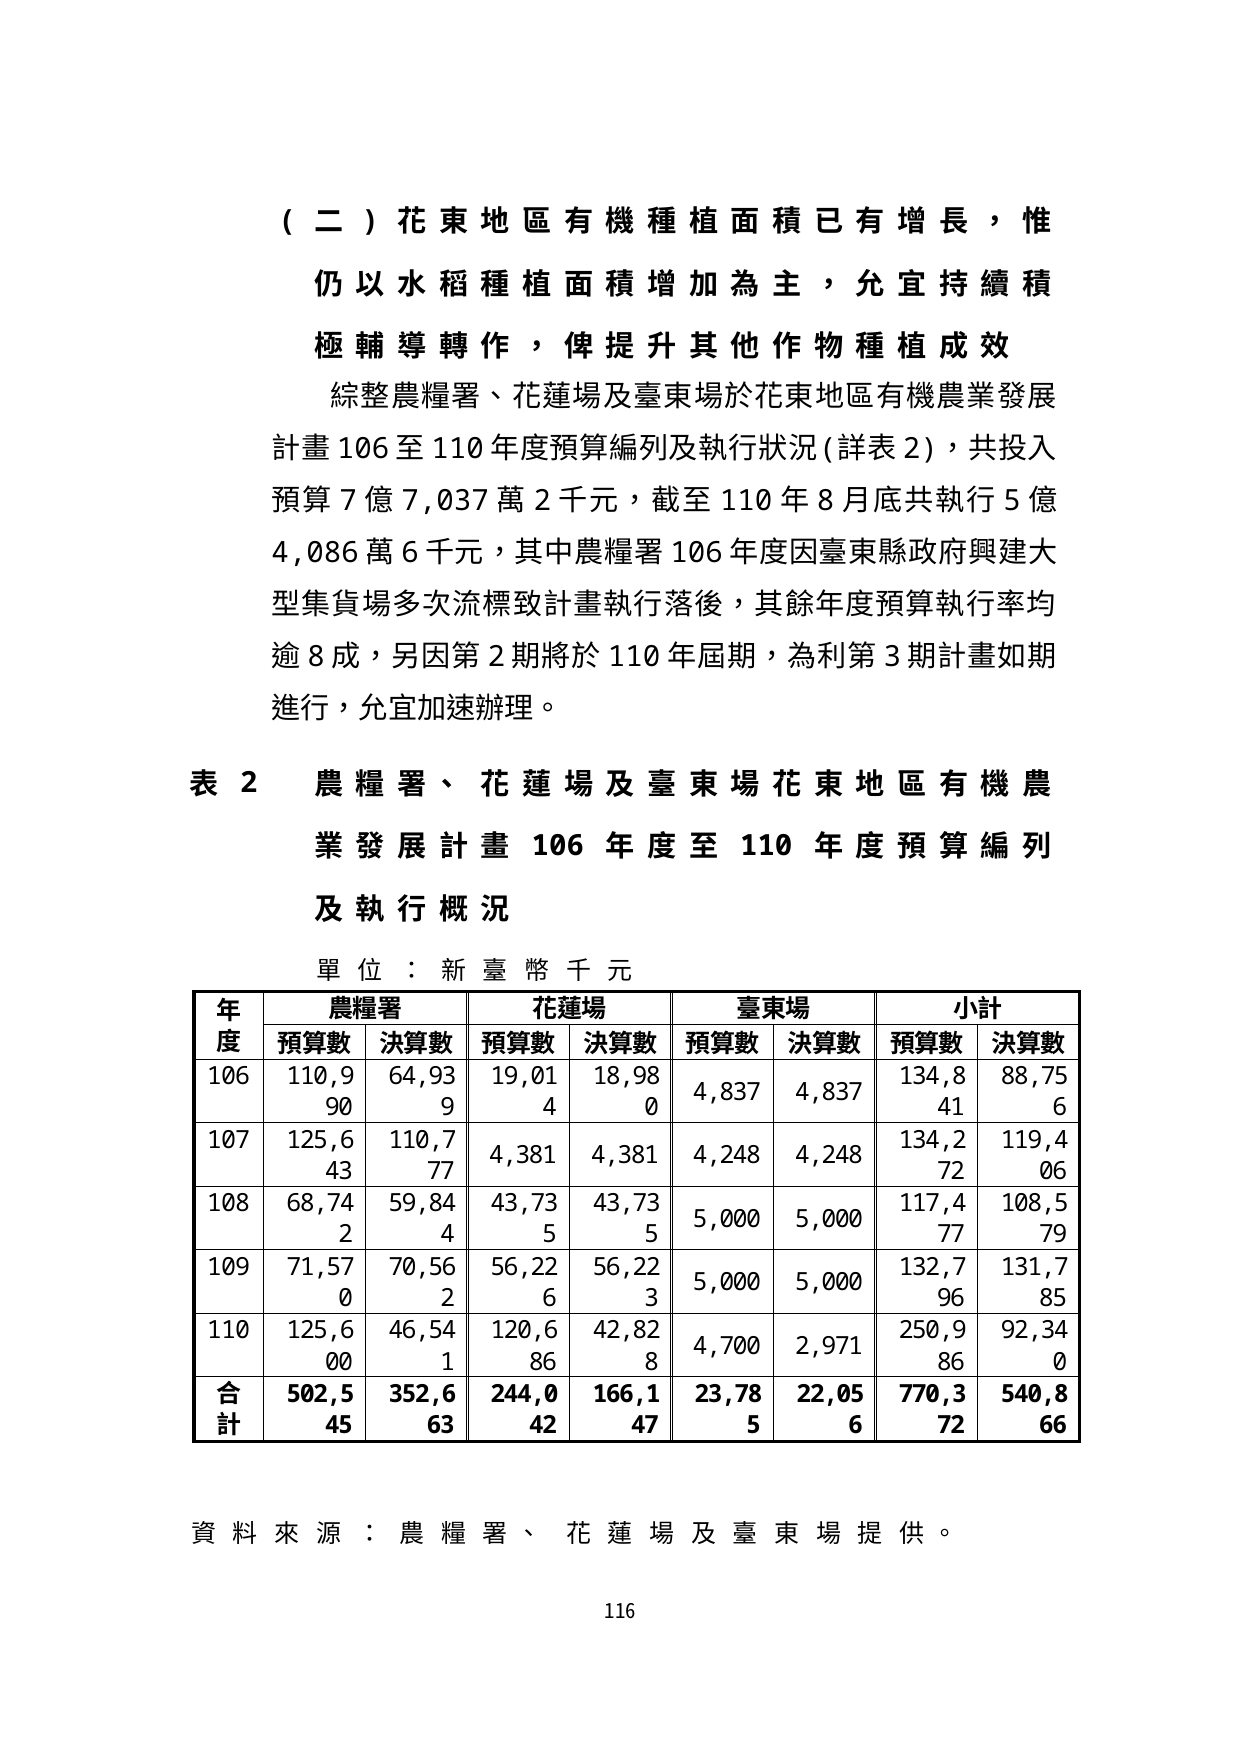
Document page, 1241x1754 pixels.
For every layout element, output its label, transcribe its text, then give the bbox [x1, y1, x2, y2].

table_cell 250,986 [877, 1314, 977, 1376]
table_cell 108 [196, 1187, 263, 1249]
table_cell 4,837 [673, 1060, 773, 1122]
table_cell 71,570 [264, 1250, 365, 1313]
table_cell 決算數 [366, 1025, 466, 1058]
table_cell 120,686 [469, 1314, 569, 1376]
table_cell 109 [196, 1250, 263, 1313]
table_cell 43,735 [570, 1187, 670, 1249]
text 綜整農糧署、花蓮場及臺東場於花東地區有機農業發展計畫106至110年度預算編列及執行狀況(詳表2)，共投入預算7億7,037萬2千元，截至110年8月底共執行5億4,086萬6千元，其中農糧署106年度因臺東縣政府興建大型集貨場多次流標致計畫執行落後，其餘年度預算執行率均逾8成，另因第2期將於110年屆期，為利第3期計畫如期進行，允宜加速辦理。 [271, 365, 1058, 729]
table_cell 22,056 [774, 1377, 874, 1440]
table_cell 2,971 [774, 1314, 874, 1376]
table_cell 110,990 [264, 1060, 365, 1122]
table_cell 110 [196, 1314, 263, 1376]
table_cell 46,541 [366, 1314, 466, 1376]
table_cell 5,000 [774, 1250, 874, 1313]
table_header 臺東場 [673, 993, 874, 1024]
table_cell 4,837 [774, 1060, 874, 1122]
table_cell 合計 [196, 1377, 263, 1440]
table_cell 244,042 [469, 1377, 569, 1440]
table_cell 134,272 [877, 1123, 977, 1186]
table_cell 106 [196, 1060, 263, 1122]
table_cell 5,000 [673, 1187, 773, 1249]
table_cell 預算數 [264, 1025, 365, 1058]
table_header 年度 [196, 993, 263, 1058]
table_cell 166,147 [570, 1377, 670, 1440]
table_header 農糧署 [264, 993, 466, 1024]
table_cell 770,372 [877, 1377, 977, 1440]
table_cell 決算數 [774, 1025, 874, 1058]
table_header 小計 [877, 993, 1078, 1024]
table_cell 4,700 [673, 1314, 773, 1376]
table_cell 43,735 [469, 1187, 569, 1249]
table_cell 4,248 [774, 1123, 874, 1186]
table_cell 502,545 [264, 1377, 365, 1440]
table_cell 125,643 [264, 1123, 365, 1186]
table_cell 56,223 [570, 1250, 670, 1313]
table_cell 預算數 [877, 1025, 977, 1058]
table_cell 64,939 [366, 1060, 466, 1122]
table_cell 19,014 [469, 1060, 569, 1122]
table_cell 92,340 [978, 1314, 1078, 1376]
table_cell 110,777 [366, 1123, 466, 1186]
table_cell 5,000 [673, 1250, 773, 1313]
table_cell 4,381 [469, 1123, 569, 1186]
table_cell 決算數 [570, 1025, 670, 1058]
table_cell 134,841 [877, 1060, 977, 1122]
table_cell 119,406 [978, 1123, 1078, 1186]
text (二)花東地區有機種植面積已有增長，惟仍以水稻種植面積增加為主，允宜持續積極輔導轉作，俾提升其他作物種植成效 [242, 177, 1058, 365]
table_cell 68,742 [264, 1187, 365, 1249]
table_cell 540,866 [978, 1377, 1078, 1440]
table_cell 59,844 [366, 1187, 466, 1249]
table_cell 108,579 [978, 1187, 1078, 1249]
table_cell 132,796 [877, 1250, 977, 1313]
table_header 花蓮場 [469, 993, 670, 1024]
table_cell 18,980 [570, 1060, 670, 1122]
table_cell 5,000 [774, 1187, 874, 1249]
table_cell 131,785 [978, 1250, 1078, 1313]
table_cell 125,600 [264, 1314, 365, 1376]
table_cell 決算數 [978, 1025, 1078, 1058]
table_cell 42,828 [570, 1314, 670, 1376]
table_cell 4,248 [673, 1123, 773, 1186]
table_cell 107 [196, 1123, 263, 1186]
table_cell 預算數 [673, 1025, 773, 1058]
table_cell 23,785 [673, 1377, 773, 1440]
text 資料來源：農糧署、花蓮場及臺東場提供。 [183, 1490, 1058, 1552]
table_cell 352,663 [366, 1377, 466, 1440]
table_cell 117,477 [877, 1187, 977, 1249]
text 表2 農糧署、花蓮場及臺東場花東地區有機農業發展計畫106年度至110年度預算編列及執行概況 單位：新臺幣千元 [183, 740, 1058, 990]
table_cell 70,562 [366, 1250, 466, 1313]
table_cell 4,381 [570, 1123, 670, 1186]
table_cell 預算數 [469, 1025, 569, 1058]
table_cell 88,756 [978, 1060, 1078, 1122]
table_cell 56,226 [469, 1250, 569, 1313]
